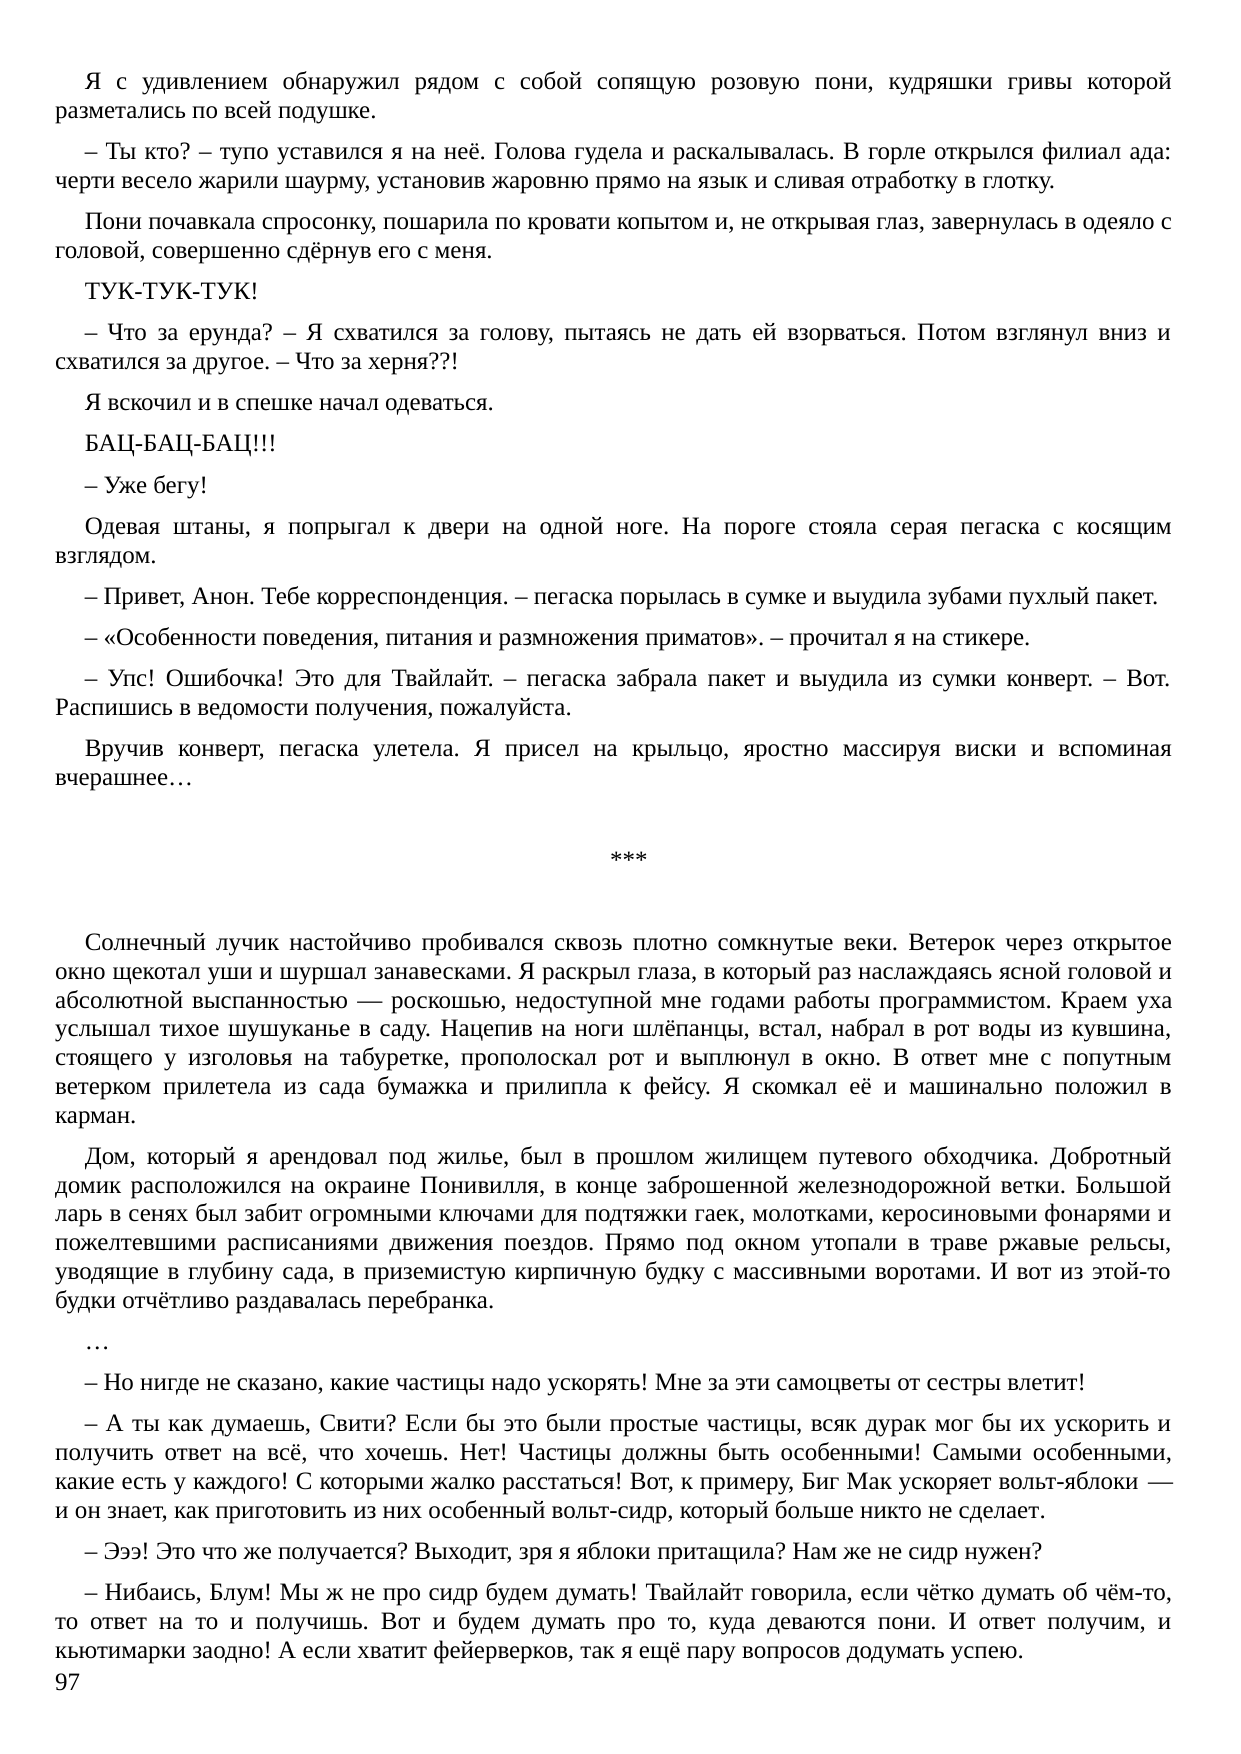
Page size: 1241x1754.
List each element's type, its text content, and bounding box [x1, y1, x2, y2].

text *** [55, 845, 1173, 873]
text … [55, 1326, 1173, 1355]
text Я с удивлением обнаружил рядом с собой сопящую розовую пони, кудряшки гривы которой разметались по всей подушке. [55, 66, 1173, 123]
text – «Особенности поведения, питания и размножения приматов». – прочитал я на стикере. [55, 622, 1173, 651]
text ТУК-ТУК-ТУК! [55, 276, 1173, 305]
text – Но нигде не сказано, какие частицы надо ускорять! Мне за эти самоцветы от сестры влетит! [55, 1367, 1173, 1396]
text – А ты как думаешь, Свити? Если бы это были простые частицы, всяк дурак мог бы их ускорить и получить ответ на всё, что хочешь. Нет! Частицы должны быть особенными! Самыми особенными, какие есть у каждого! С которыми жалко расстаться! Вот, к примеру, Биг Мак ускоряет вольт-яблоки — и он знает, как приготовить из них особенный вольт-сидр, который больше никто не сделает. [55, 1408, 1173, 1523]
text – Упс! Ошибочка! Это для Твайлайт. – пегаска забрала пакет и выудила из сумки конверт. – Вот. Распишись в ведомости получения, пожалуйста. [55, 663, 1173, 721]
text – Эээ! Это что же получается? Выходит, зря я яблоки притащила? Нам же не сидр нужен? [55, 1536, 1173, 1565]
text БАЦ-БАЦ-БАЦ!!! [55, 428, 1173, 457]
text Одевая штаны, я попрыгал к двери на одной ноге. На пороге стояла серая пегаска с косящим взглядом. [55, 511, 1173, 568]
text Дом, который я арендовал под жилье, был в прошлом жилищем путевого обходчика. Добротный домик расположился на окраине Понивилля, в конце заброшенной железнодорожной ветки. Большой ларь в сенях был забит огромными ключами для подтяжки гаек, молотками, керосиновыми фонарями и пожелтевшими расписаниями движения поездов. Прямо под окном утопали в траве ржавые рельсы, уводящие в глубину сада, в приземистую кирпичную будку с массивными воротами. И вот из этой-то будки отчётливо раздавалась перебранка. [55, 1141, 1173, 1313]
text – Нибаись, Блум! Мы ж не про сидр будем думать! Твайлайт говорила, если чётко думать об чём-то, то ответ на то и получишь. Вот и будем думать про то, куда деваются пони. И ответ получим, и кьютимарки заодно! А если хватит фейерверков, так я ещё пару вопросов додумать успею. [55, 1577, 1173, 1663]
text – Привет, Анон. Тебе корреспонденция. – пегаска порылась в сумке и выудила зубами пухлый пакет. [55, 581, 1173, 610]
text – Уже бегу! [55, 470, 1173, 498]
text Я вскочил и в спешке начал одеваться. [55, 387, 1173, 416]
text Пони почавкала спросонку, пошарила по кровати копытом и, не открывая глаз, завернулась в одеяло с головой, совершенно сдёрнув его с меня. [55, 206, 1173, 263]
text Солнечный лучик настойчиво пробивался сквозь плотно сомкнутые веки. Ветерок через открытое окно щекотал уши и шуршал занавесками. Я раскрыл глаза, в который раз наслаждаясь ясной головой и абсолютной выспанностью — роскошью, недоступной мне годами работы программистом. Краем уха услышал тихое шушуканье в саду. Нацепив на ноги шлёпанцы, встал, набрал в рот воды из кувшина, стоящего у изголовья на табуретке, прополоскал рот и выплюнул в окно. В ответ мне с попутным ветерком прилетела из сада бумажка и прилипла к фейсу. Я скомкал её и машинально положил в карман. [55, 927, 1173, 1128]
text Вручив конверт, пегаска улетела. Я присел на крыльцо, яростно массируя виски и вспоминая вчерашнее… [55, 733, 1173, 791]
text – Что за ерунда? – Я схватился за голову, пытаясь не дать ей взорваться. Потом взглянул вниз и схватился за другое. – Что за херня??! [55, 317, 1173, 375]
text – Ты кто? – тупо уставился я на неё. Голова гудела и раскалывалась. В горле открылся филиал ада: черти весело жарили шаурму, установив жаровню прямо на язык и сливая отработку в глотку. [55, 136, 1173, 193]
